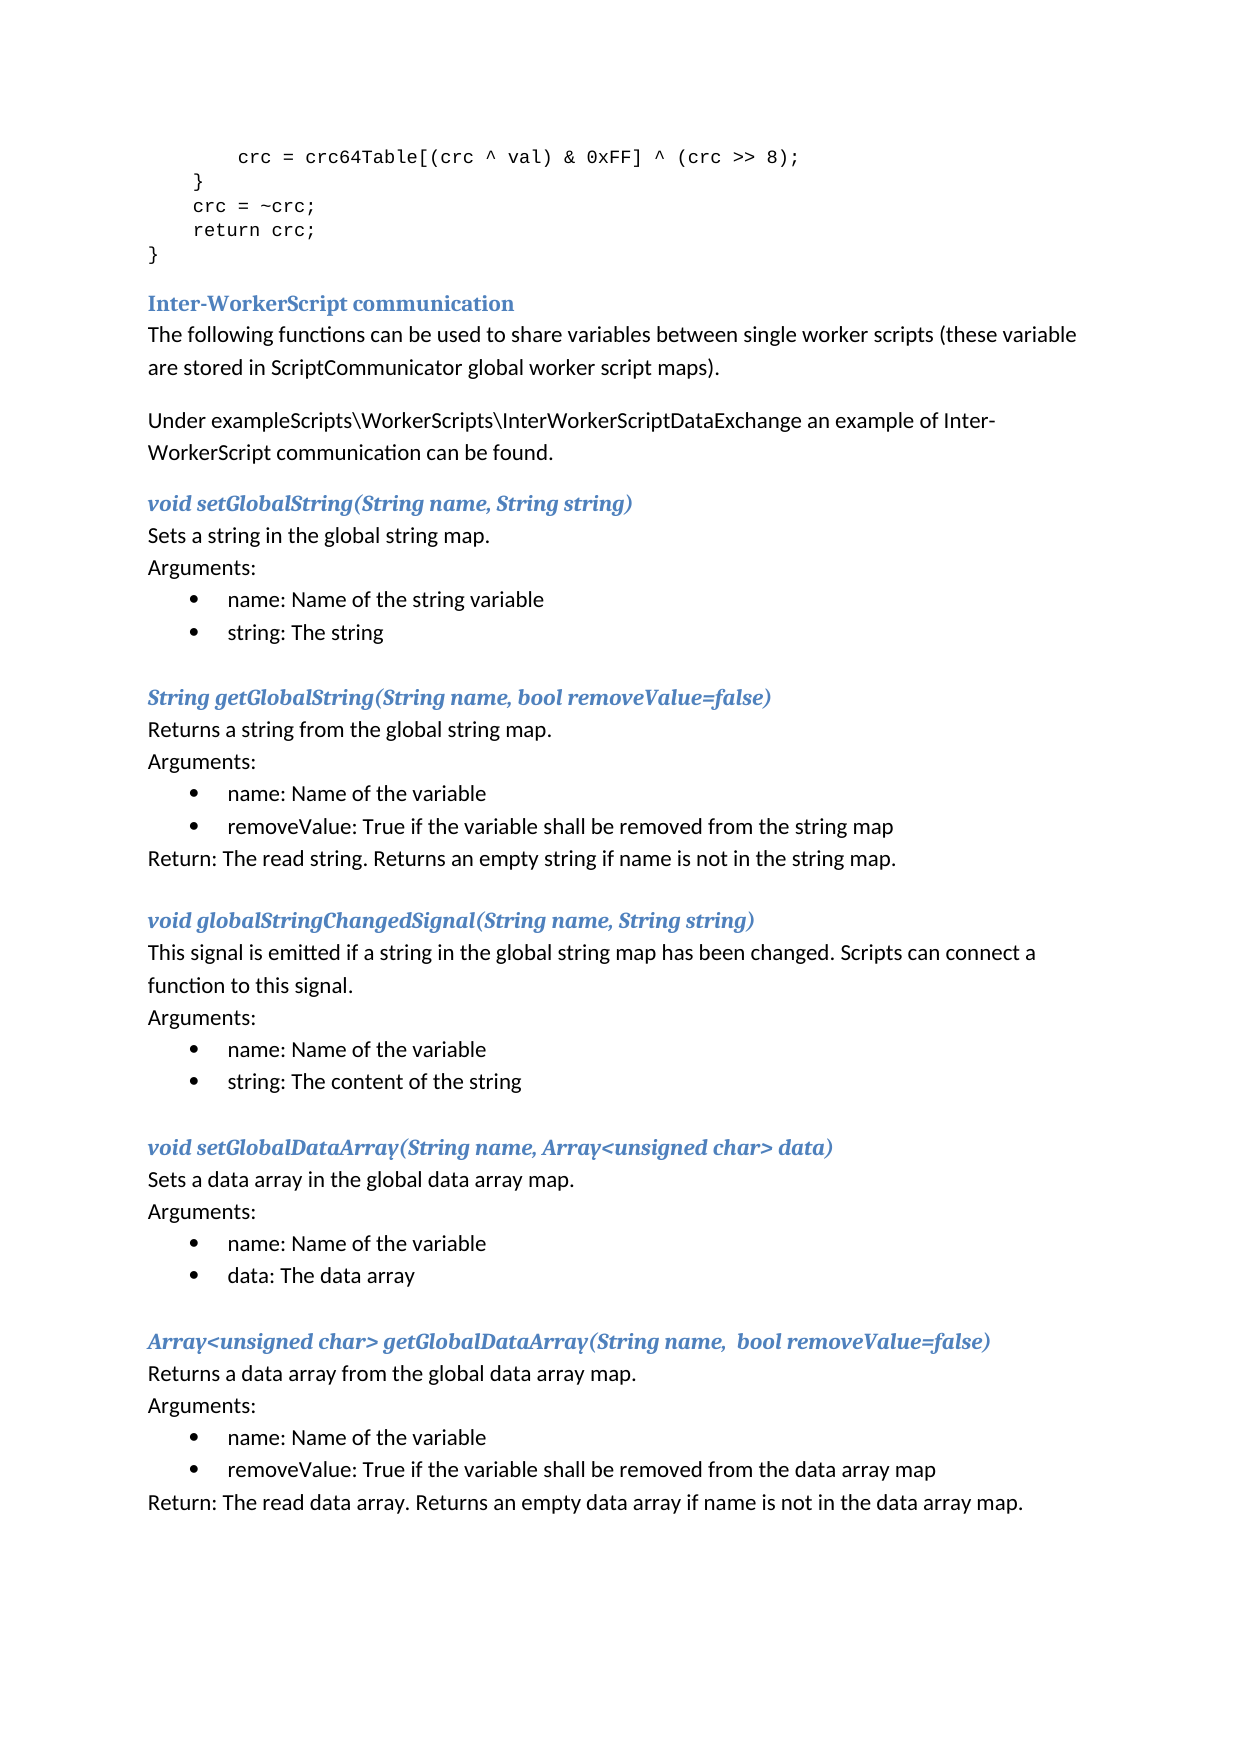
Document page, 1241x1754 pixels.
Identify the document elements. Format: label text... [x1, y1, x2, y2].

text Under exampleScripts\WorkerScripts\InterWorkerScriptDataExchange an example of Inter-WorkerScript communication can be found. [148, 406, 1093, 466]
text Arguments: [148, 1197, 1093, 1225]
subtitle void setGlobalDataArray(String name, Array<unsigned char> data) [148, 1134, 1093, 1161]
list string: The string [190, 618, 1093, 646]
text Arguments: [148, 1391, 1093, 1419]
subtitle String getGlobalString(String name, bool removeValue=false) [148, 685, 1093, 711]
list removeValue: True if the variable shall be removed from the string map [190, 812, 1093, 840]
text } [148, 245, 1093, 266]
list removeValue: True if the variable shall be removed from the data array map [190, 1455, 1093, 1483]
text Arguments: [148, 553, 1093, 581]
subtitle void setGlobalString(String name, String string) [148, 491, 1093, 517]
subtitle Array<unsigned char> getGlobalDataArray(String name, bool removeValue=false) [148, 1329, 1093, 1355]
list name: Name of the string variable [190, 586, 1093, 613]
text return crc; [148, 221, 1093, 242]
text crc = crc64Table[(crc ^ val) & 0xFF] ^ (crc >> 8); [148, 148, 1093, 169]
list string: The content of the string [190, 1067, 1093, 1095]
text Sets a string in the global string map. [148, 521, 1093, 549]
text This signal is emitted if a string in the global string map has been changed. Scripts can connect a function to this signal. [148, 938, 1093, 999]
text Arguments: [148, 747, 1093, 775]
list data: The data array [190, 1261, 1093, 1289]
text Arguments: [148, 1003, 1093, 1031]
list name: Name of the variable [190, 1229, 1093, 1257]
subtitle Inter-WorkerScript communication [148, 290, 1093, 317]
text crc = ~crc; [148, 196, 1093, 218]
text Returns a data array from the global data array map. [148, 1359, 1093, 1387]
list name: Name of the variable [190, 779, 1093, 808]
list Return: The read data array. Returns an empty data array if name is not in the data array map. [148, 1488, 1093, 1516]
list name: Name of the variable [190, 1423, 1093, 1451]
text The following functions can be used to share variables between single worker scripts (these variable are stored in ScriptCommunicator global worker script maps). [148, 321, 1093, 381]
subtitle void globalStringChangedSignal(String name, String string) [148, 908, 1093, 935]
text Returns a string from the global string map. [148, 715, 1093, 743]
text } [148, 172, 1093, 193]
list Return: The read string. Returns an empty string if name is not in the string map. [148, 844, 1093, 872]
list name: Name of the variable [190, 1035, 1093, 1063]
text Sets a data array in the global data array map. [148, 1165, 1093, 1193]
